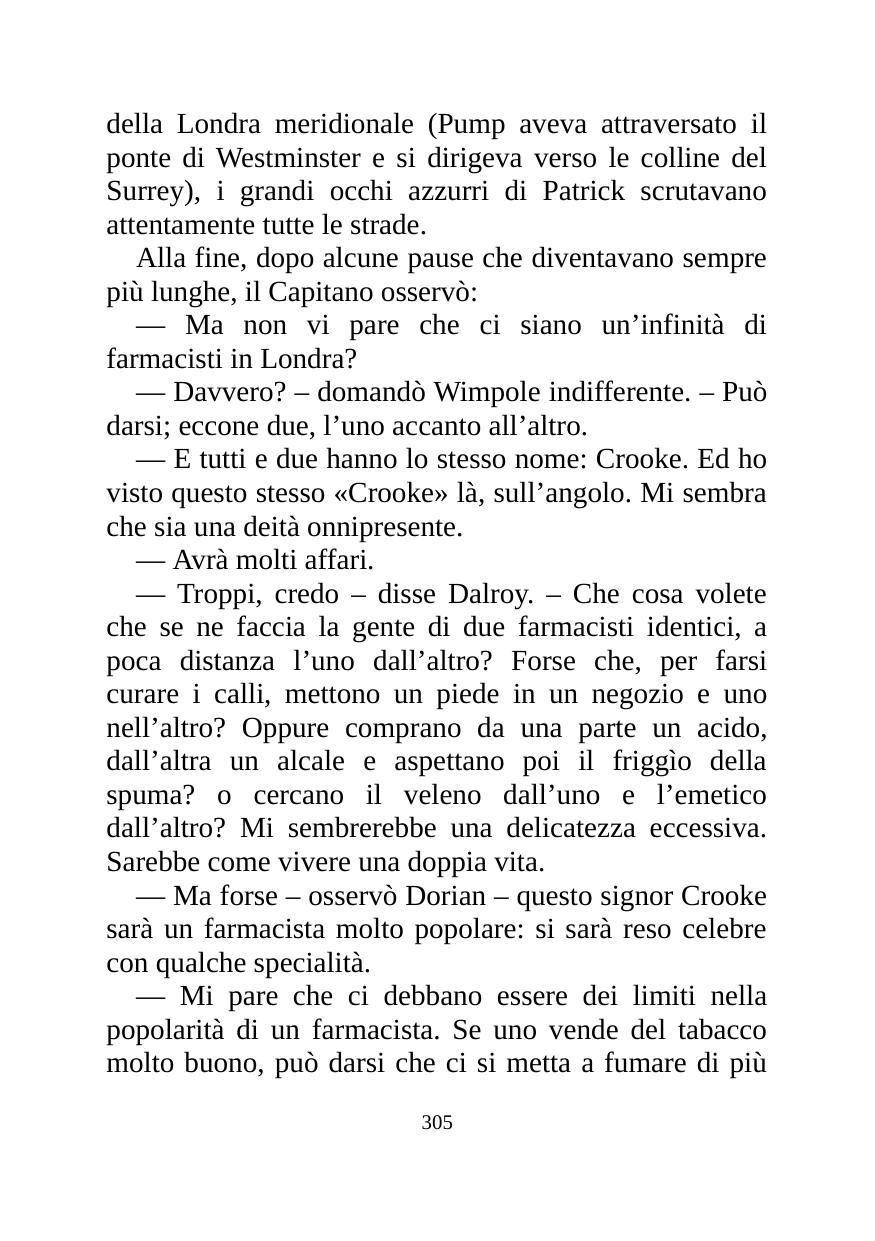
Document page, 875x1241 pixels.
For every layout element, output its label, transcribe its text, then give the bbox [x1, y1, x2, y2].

text — E tutti e due hanno lo stesso nome: Crooke. Ed ho visto questo stesso «Crooke» là, sull’angolo. Mi sembra che sia una deità onnipresente. [106, 442, 768, 542]
text della Londra meridionale (Pump aveva attraversato il ponte di Westminster e si dirigeva verso le colline del Surrey), i grandi occhi azzurri di Patrick scrutavano attentamente tutte le strade. [106, 106, 768, 240]
text — Davvero? – domandò Wimpole indifferente. – Può darsi; eccone due, l’uno accanto all’altro. [106, 374, 768, 442]
text — Ma forse – osservò Dorian – questo signor Crooke sarà un farmacista molto popolare: si sarà reso celebre con qualche specialità. [106, 878, 768, 978]
text — Mi pare che ci debbano essere dei limiti nella popolarità di un farmacista. Se uno vende del tabacco molto buono, può darsi che ci si metta a fumare di più [106, 978, 768, 1079]
text Alla fine, dopo alcune pause che diventavano sempre più lunghe, il Capitano osservò: [106, 240, 768, 307]
text — Avrà molti affari. [106, 542, 768, 576]
text — Troppi, credo – disse Dalroy. – Che cosa volete che se ne faccia la gente di due farmacisti identici, a poca distanza l’uno dall’altro? Forse che, per farsi curare i calli, mettono un piede in un negozio e uno nell’altro? Oppure comprano da una parte un acido, dall’altra un alcale e aspettano poi il friggìo della spuma? o cercano il veleno dall’uno e l’emetico dall’altro? Mi sembrerebbe una delicatezza eccessiva. Sarebbe come vivere una doppia vita. [106, 576, 768, 878]
text — Ma non vi pare che ci siano un’infinità di farmacisti in Londra? [106, 307, 768, 374]
